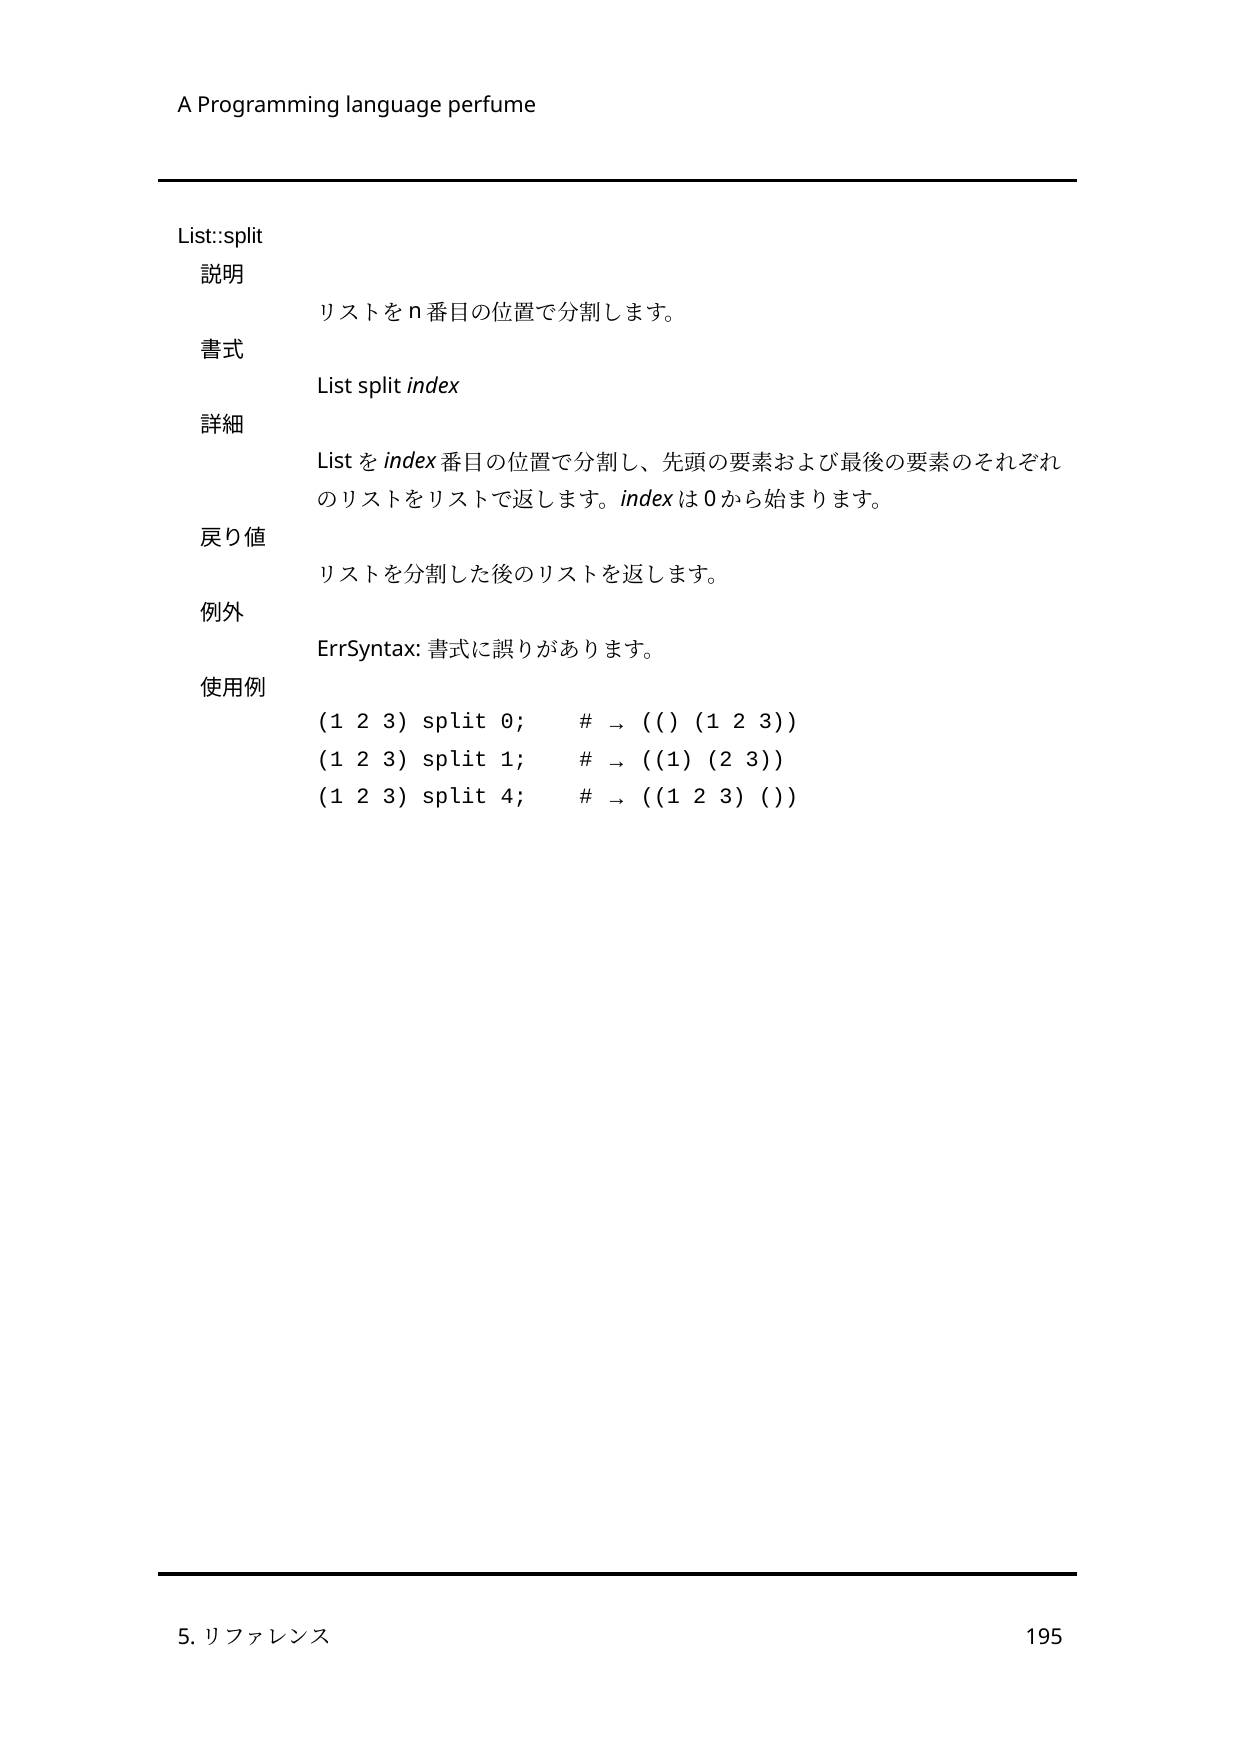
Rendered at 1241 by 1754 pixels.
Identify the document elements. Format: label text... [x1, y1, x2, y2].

table_cell (1 2 3) split 0; # → (() (1 2 3)) (1 2 3) split 1; # → ((1) (2 3)) (1 2 3) split 4; # → ((1 2 3) ()) [317, 667, 1063, 817]
table_header リストをn番目の位置で分割します。 [317, 254, 1063, 329]
table_cell 例外 [200, 592, 317, 667]
table_cell 戻り値 [200, 517, 317, 592]
subtitle List::split [177, 217, 1063, 254]
table_cell リストを分割した後のリストを返します。 [317, 517, 1063, 592]
table_cell Listをindex番目の位置で分割し、先頭の要素および最後の要素のそれぞれのリストをリストで返します。indexは0から始まります。 [317, 404, 1063, 517]
table_header 説明 [200, 254, 317, 329]
table_cell List split index [317, 329, 1063, 404]
table_cell 詳細 [200, 404, 317, 517]
table_cell 書式 [200, 329, 317, 404]
table_cell ErrSyntax: 書式に誤りがあります。 [317, 592, 1063, 667]
table_cell 使用例 [200, 667, 317, 817]
